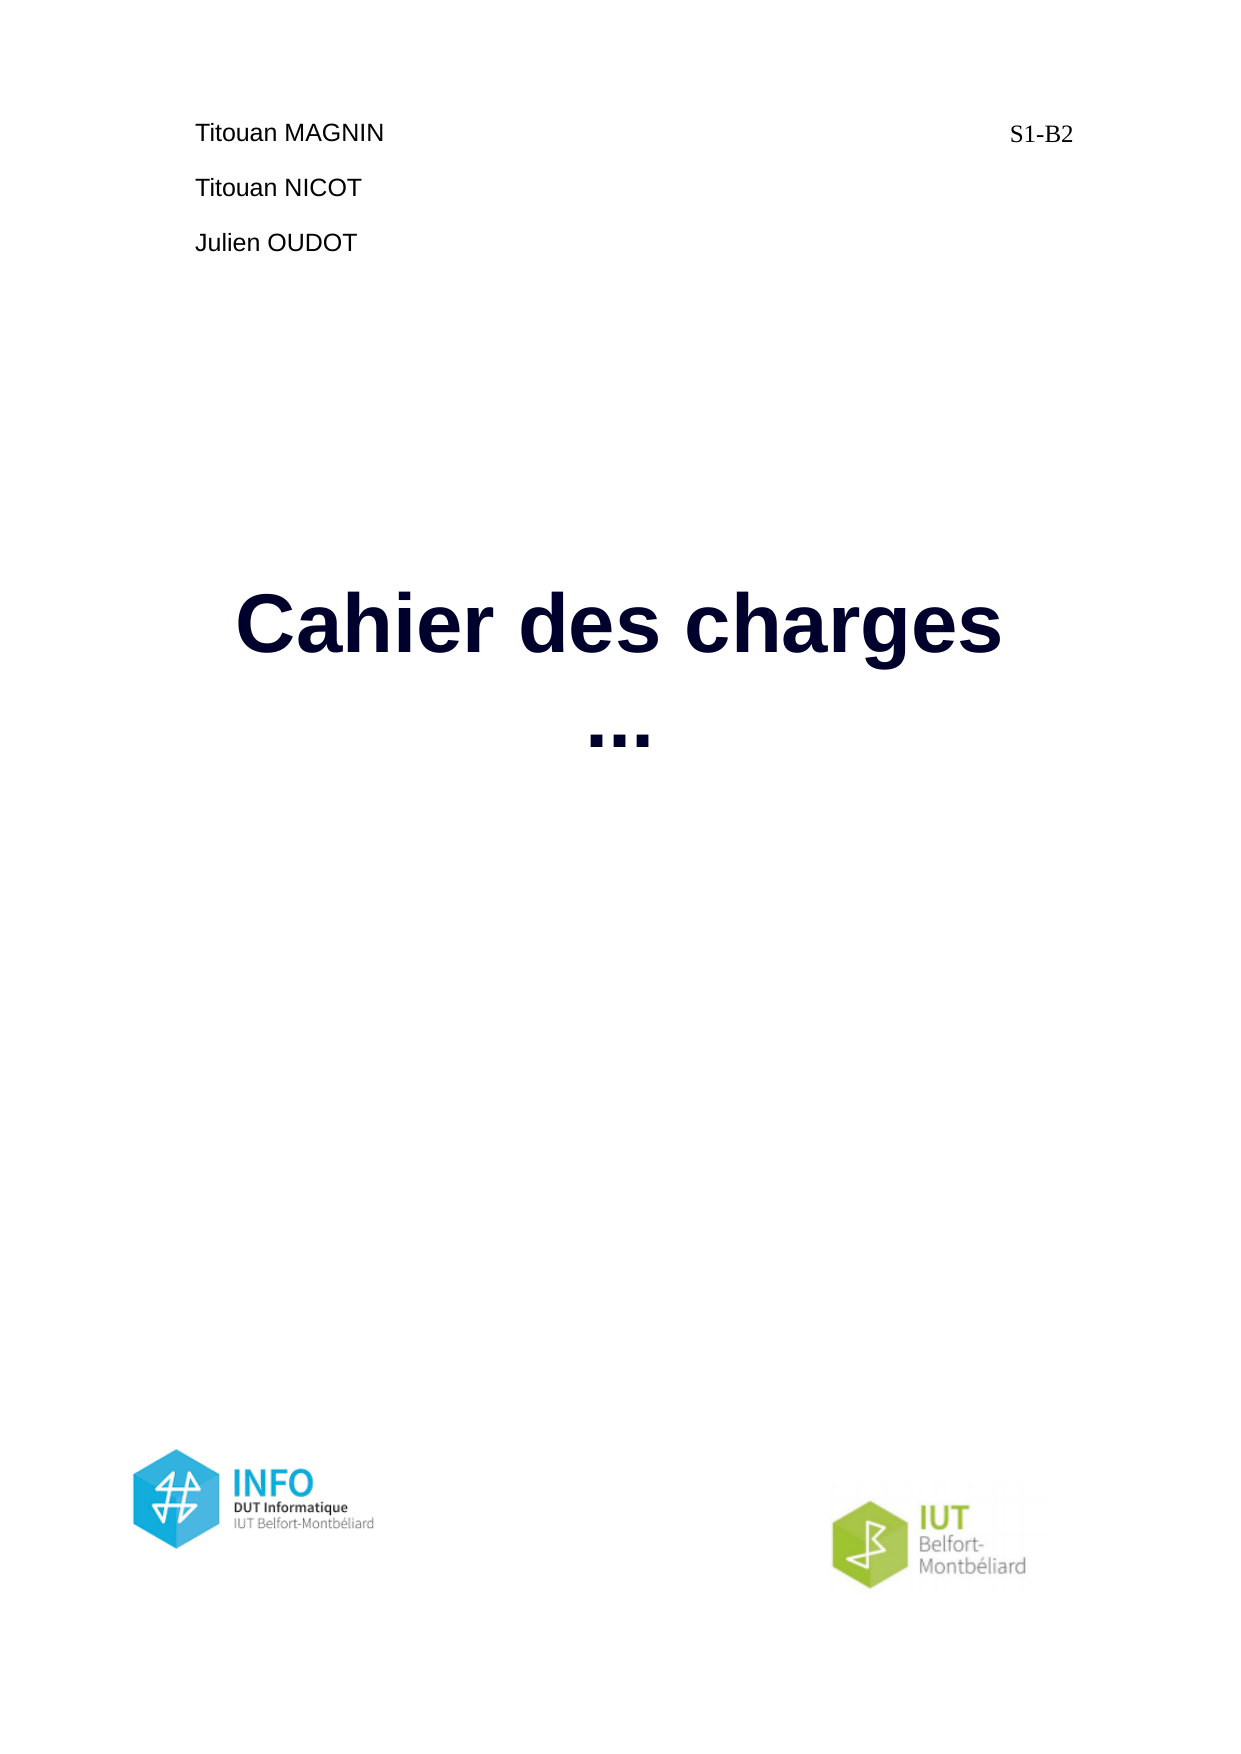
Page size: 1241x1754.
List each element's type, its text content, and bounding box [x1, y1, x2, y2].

picture [116, 1441, 385, 1556]
picture [818, 1478, 1053, 1599]
text Titouan MAGNIN [118, 118, 1122, 147]
text Titouan NICOT [118, 173, 1122, 202]
text Julien OUDOT [118, 228, 1122, 257]
title Cahier des charges ... [118, 574, 1122, 766]
